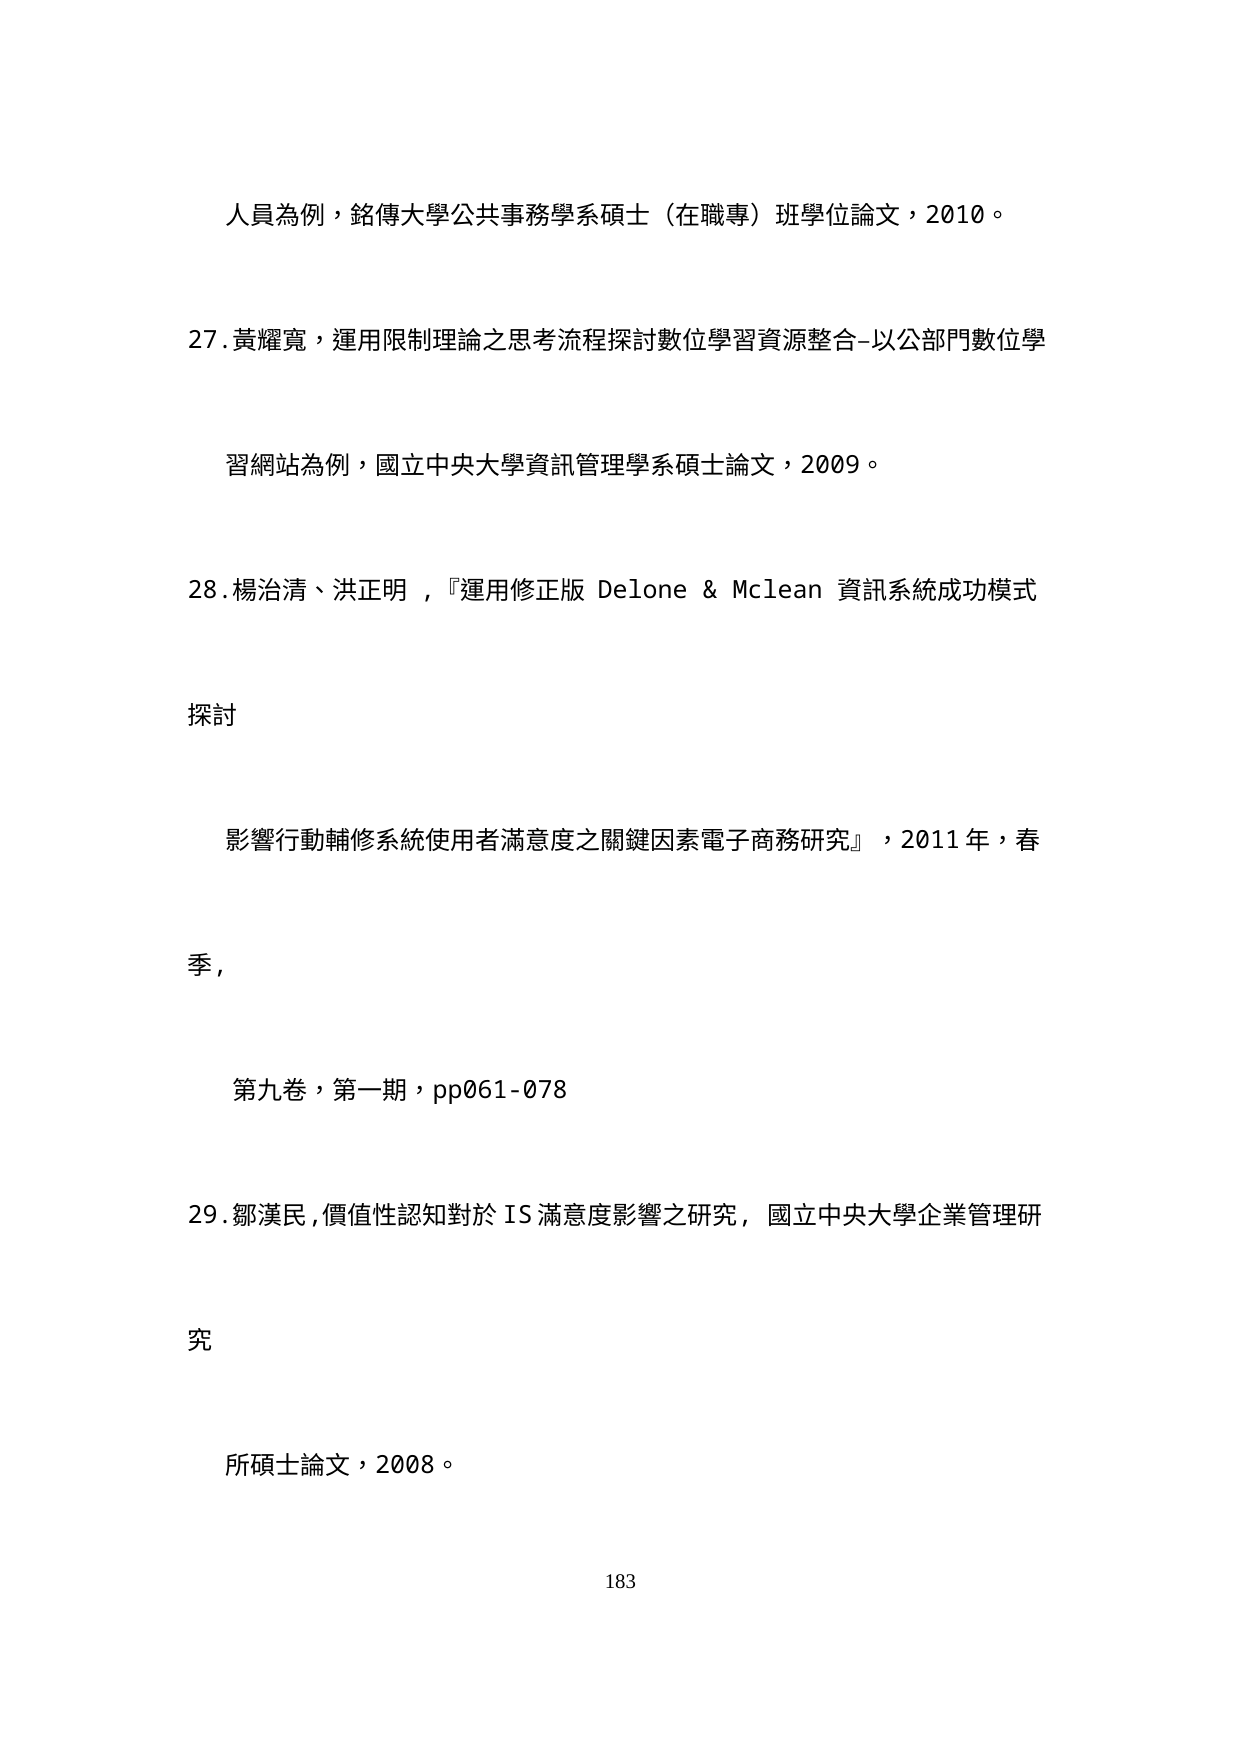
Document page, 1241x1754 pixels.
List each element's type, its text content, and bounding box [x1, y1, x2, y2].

text 第九卷，第一期，pp061-078 [187, 1047, 1053, 1109]
text 28.楊治清、洪正明 ,『運用修正版 Delone & Mclean 資訊系統成功模式探討 [187, 547, 1053, 734]
text 習網站為例，國立中央大學資訊管理學系碩士論文，2009。 [187, 422, 1053, 484]
text 27.黃耀寬，運用限制理論之思考流程探討數位學習資源整合–以公部門數位學 [187, 297, 1053, 359]
text 29.鄒漢民,價值性認知對於IS滿意度影響之研究, 國立中央大學企業管理研究 [187, 1172, 1053, 1359]
text 人員為例，銘傳大學公共事務學系碩士（在職專）班學位論文，2010。 [187, 172, 1053, 234]
text 影響行動輔修系統使用者滿意度之關鍵因素電子商務研究』，2011年，春季, [187, 797, 1053, 984]
text 所碩士論文，2008。 [187, 1422, 1053, 1484]
